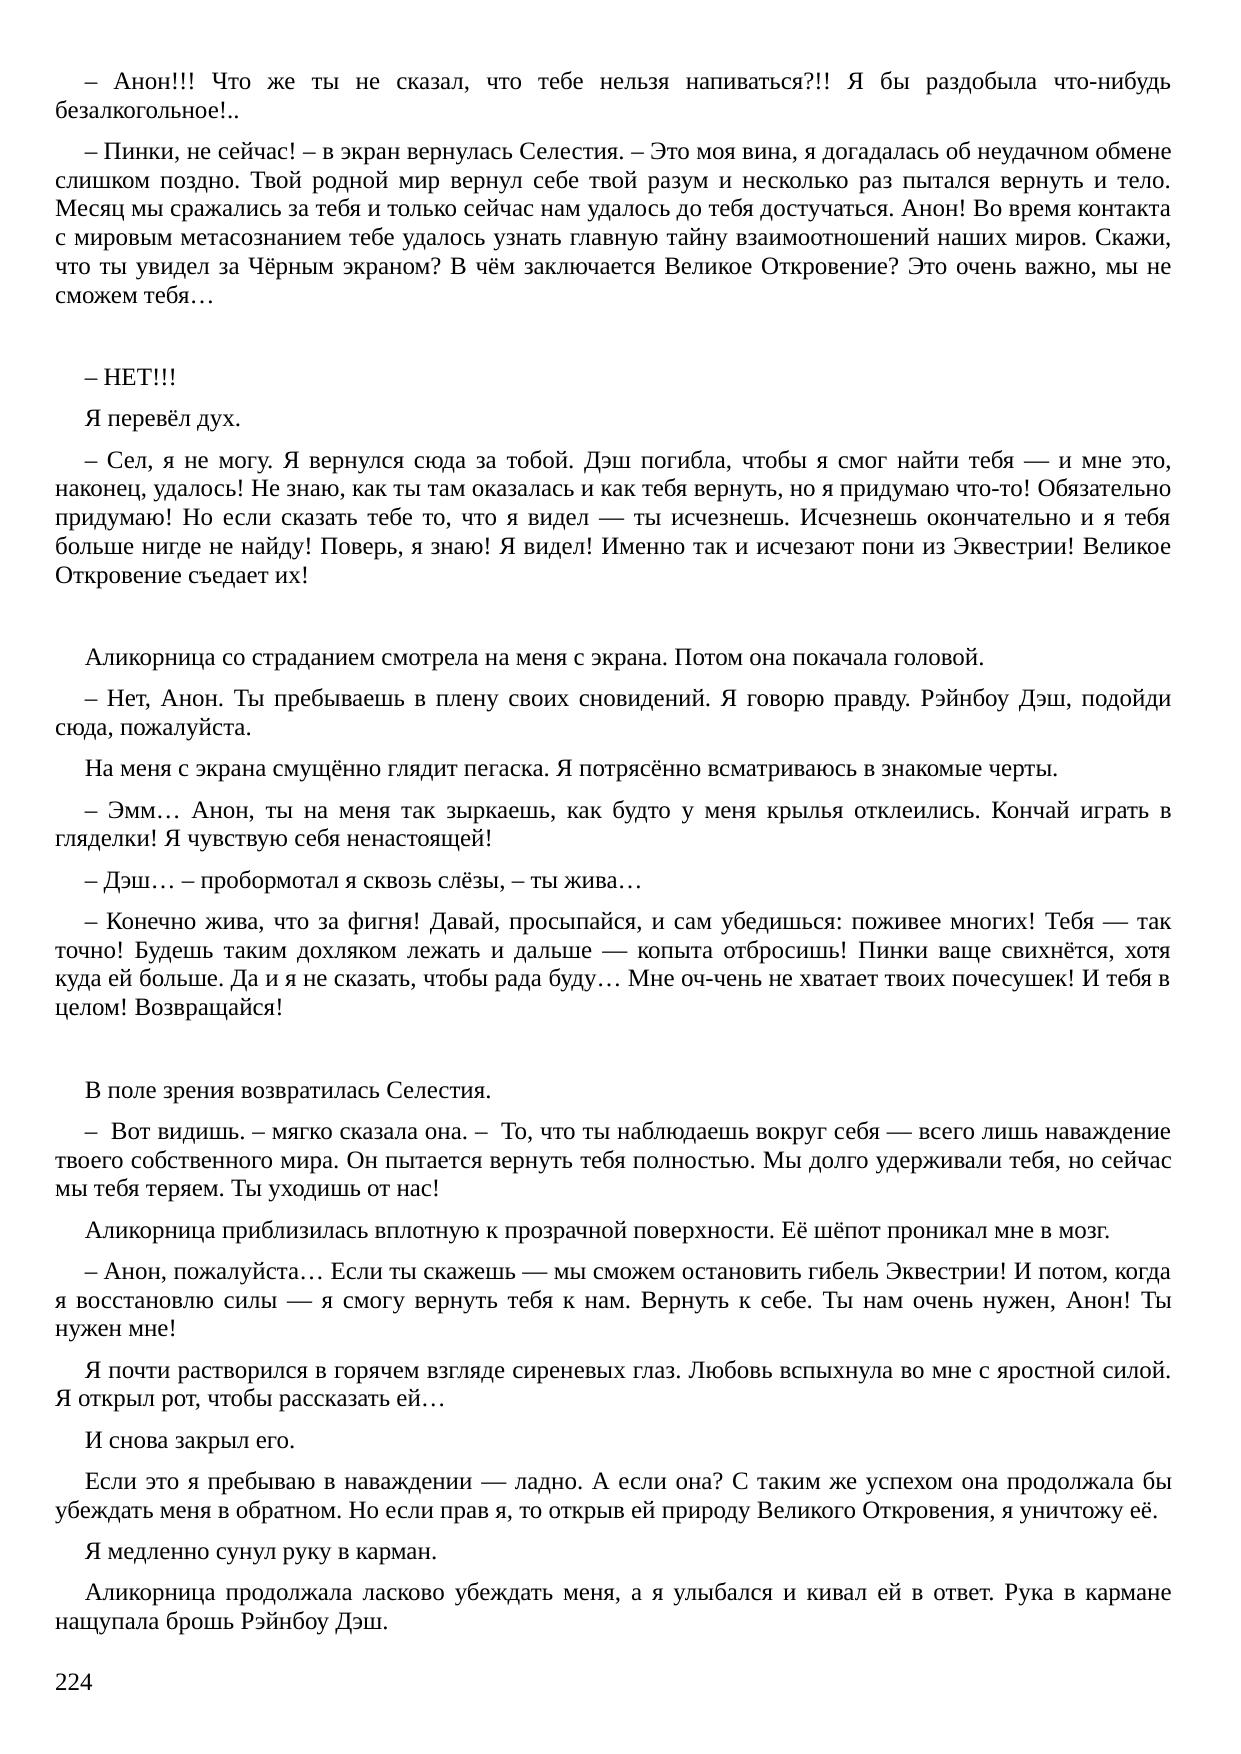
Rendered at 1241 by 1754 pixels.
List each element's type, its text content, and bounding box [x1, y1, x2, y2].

text – НЕТ!!! [55, 362, 1173, 391]
text – Сел, я не могу. Я вернулся сюда за тобой. Дэш погибла, чтобы я смог найти тебя — и мне это, наконец, удалось! Не знаю, как ты там оказалась и как тебя вернуть, но я придумаю что-то! Обязательно придумаю! Но если сказать тебе то, что я видел — ты исчезнешь. Исчезнешь окончательно и я тебя больше нигде не найду! Поверь, я знаю! Я видел! Именно так и исчезают пони из Эквестрии! Великое Откровение съедает их! [55, 445, 1173, 588]
text В поле зрения возвратилась Селестия. [55, 1075, 1173, 1103]
text Я медленно сунул руку в карман. [55, 1536, 1173, 1565]
text – Анон!!! Что же ты не сказал, что тебе нельзя напиваться?!! Я бы раздобыла что-нибудь безалкогольное!.. [55, 66, 1173, 123]
text – Анон, пожалуйста… Если ты скажешь — мы сможем остановить гибель Эквестрии! И потом, когда я восстановлю силы — я смогу вернуть тебя к нам. Вернуть к себе. Ты нам очень нужен, Анон! Ты нужен мне! [55, 1256, 1173, 1342]
text И снова закрыл его. [55, 1425, 1173, 1453]
text – Дэш… – пробормотал я сквозь слёзы, – ты жива… [55, 865, 1173, 893]
text Если это я пребываю в наваждении — ладно. А если она? С таким же успехом она продолжала бы убеждать меня в обратном. Но если прав я, то открыв ей природу Великого Откровения, я уничтожу её. [55, 1466, 1173, 1523]
text Аликорница продолжала ласково убеждать меня, а я улыбался и кивал ей в ответ. Рука в кармане нащупала брошь Рэйнбоу Дэш. [55, 1577, 1173, 1635]
text Я перевёл дух. [55, 403, 1173, 432]
text – Пинки, не сейчас! – в экран вернулась Селестия. – Это моя вина, я догадалась об неудачном обмене слишком поздно. Твой родной мир вернул себе твой разум и несколько раз пытался вернуть и тело. Месяц мы сражались за тебя и только сейчас нам удалось до тебя достучаться. Анон! Во время контакта с мировым метасознанием тебе удалось узнать главную тайну взаимоотношений наших миров. Скажи, что ты увидел за Чёрным экраном? В чём заключается Великое Откровение? Это очень важно, мы не сможем тебя… [55, 136, 1173, 308]
text – Вот видишь. – мягко сказала она. – То, что ты наблюдаешь вокруг себя — всего лишь наваждение твоего собственного мира. Он пытается вернуть тебя полностью. Мы долго удерживали тебя, но сейчас мы тебя теряем. Ты уходишь от нас! [55, 1116, 1173, 1202]
text Аликорница приблизилась вплотную к прозрачной поверхности. Её шёпот проникал мне в мозг. [55, 1215, 1173, 1243]
text – Конечно жива, что за фигня! Давай, просыпайся, и сам убедишься: поживее многих! Тебя — так точно! Будешь таким дохляком лежать и дальше — копыта отбросишь! Пинки ваще свихнётся, хотя куда ей больше. Да и я не сказать, чтобы рада буду… Мне оч-чень не хватает твоих почесушек! И тебя в целом! Возвращайся! [55, 906, 1173, 1021]
text На меня с экрана смущённо глядит пегаска. Я потрясённо всматриваюсь в знакомые черты. [55, 753, 1173, 782]
text Я почти растворился в горячем взгляде сиреневых глаз. Любовь вспыхнула во мне с яростной силой. Я открыл рот, чтобы рассказать ей… [55, 1355, 1173, 1412]
text Аликорница со страданием смотрела на меня с экрана. Потом она покачала головой. [55, 642, 1173, 671]
text – Эмм… Анон, ты на меня так зыркаешь, как будто у меня крылья отклеились. Кончай играть в гляделки! Я чувствую себя ненастоящей! [55, 795, 1173, 852]
text – Нет, Анон. Ты пребываешь в плену своих сновидений. Я говорю правду. Рэйнбоу Дэш, подойди сюда, пожалуйста. [55, 683, 1173, 741]
